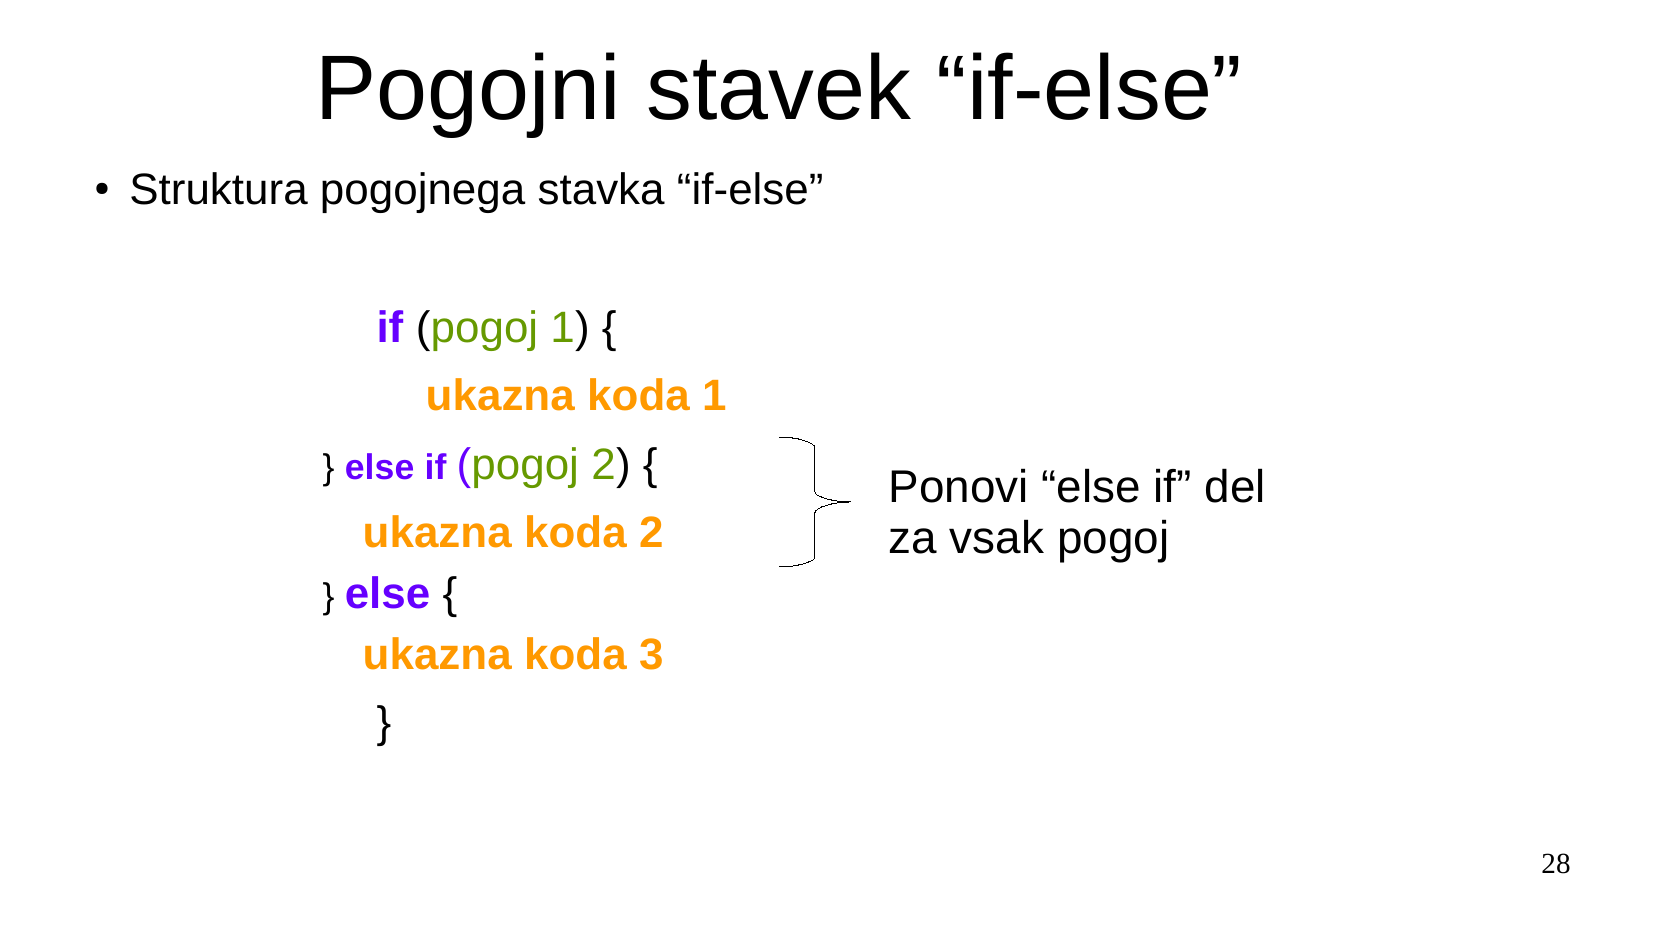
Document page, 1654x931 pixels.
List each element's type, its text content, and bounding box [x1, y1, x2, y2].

list Struktura pogojnega stavka “if-else” if (pogoj 1) { ukazna koda 1 } else if (pogoj 2) { ukazna koda 2 } else { ukazna koda 3 } [82, 165, 1642, 827]
title Pogojni stavek “if-else” [35, 21, 1524, 154]
text_box Ponovi “else if” del za vsak pogoj [874, 453, 1335, 571]
